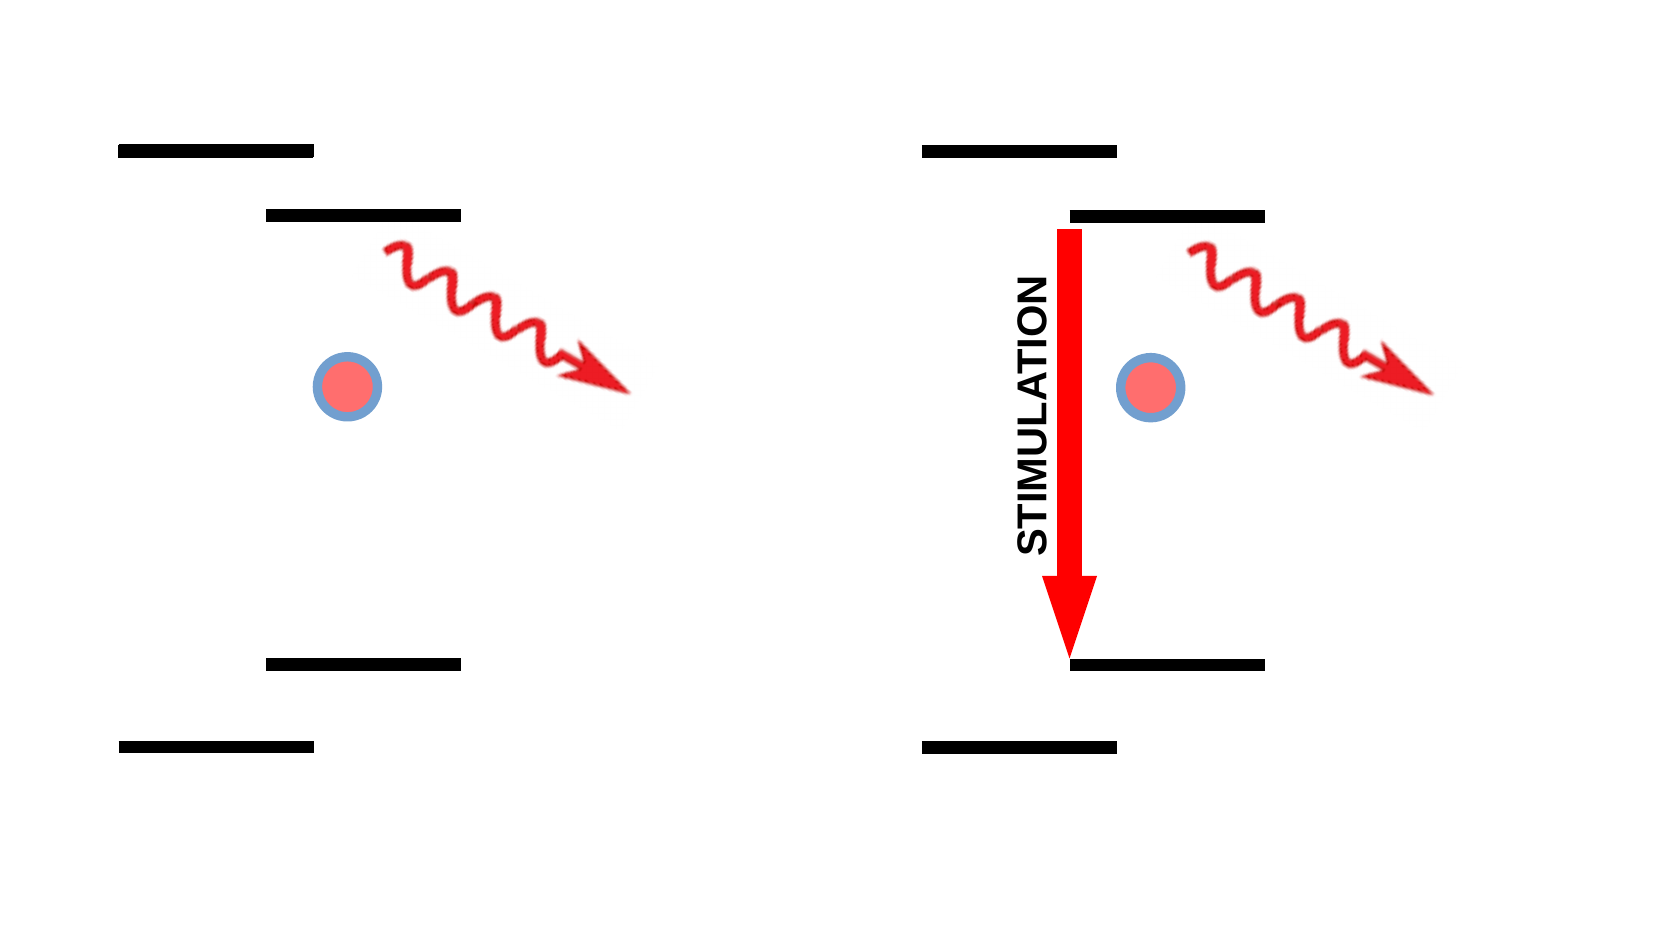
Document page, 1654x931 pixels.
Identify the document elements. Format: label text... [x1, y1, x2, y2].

text_box STIMULATION [1001, 160, 1063, 671]
text_box [317, 356, 378, 417]
picture [1156, 223, 1462, 432]
text_box [1120, 357, 1181, 418]
picture [352, 222, 659, 431]
